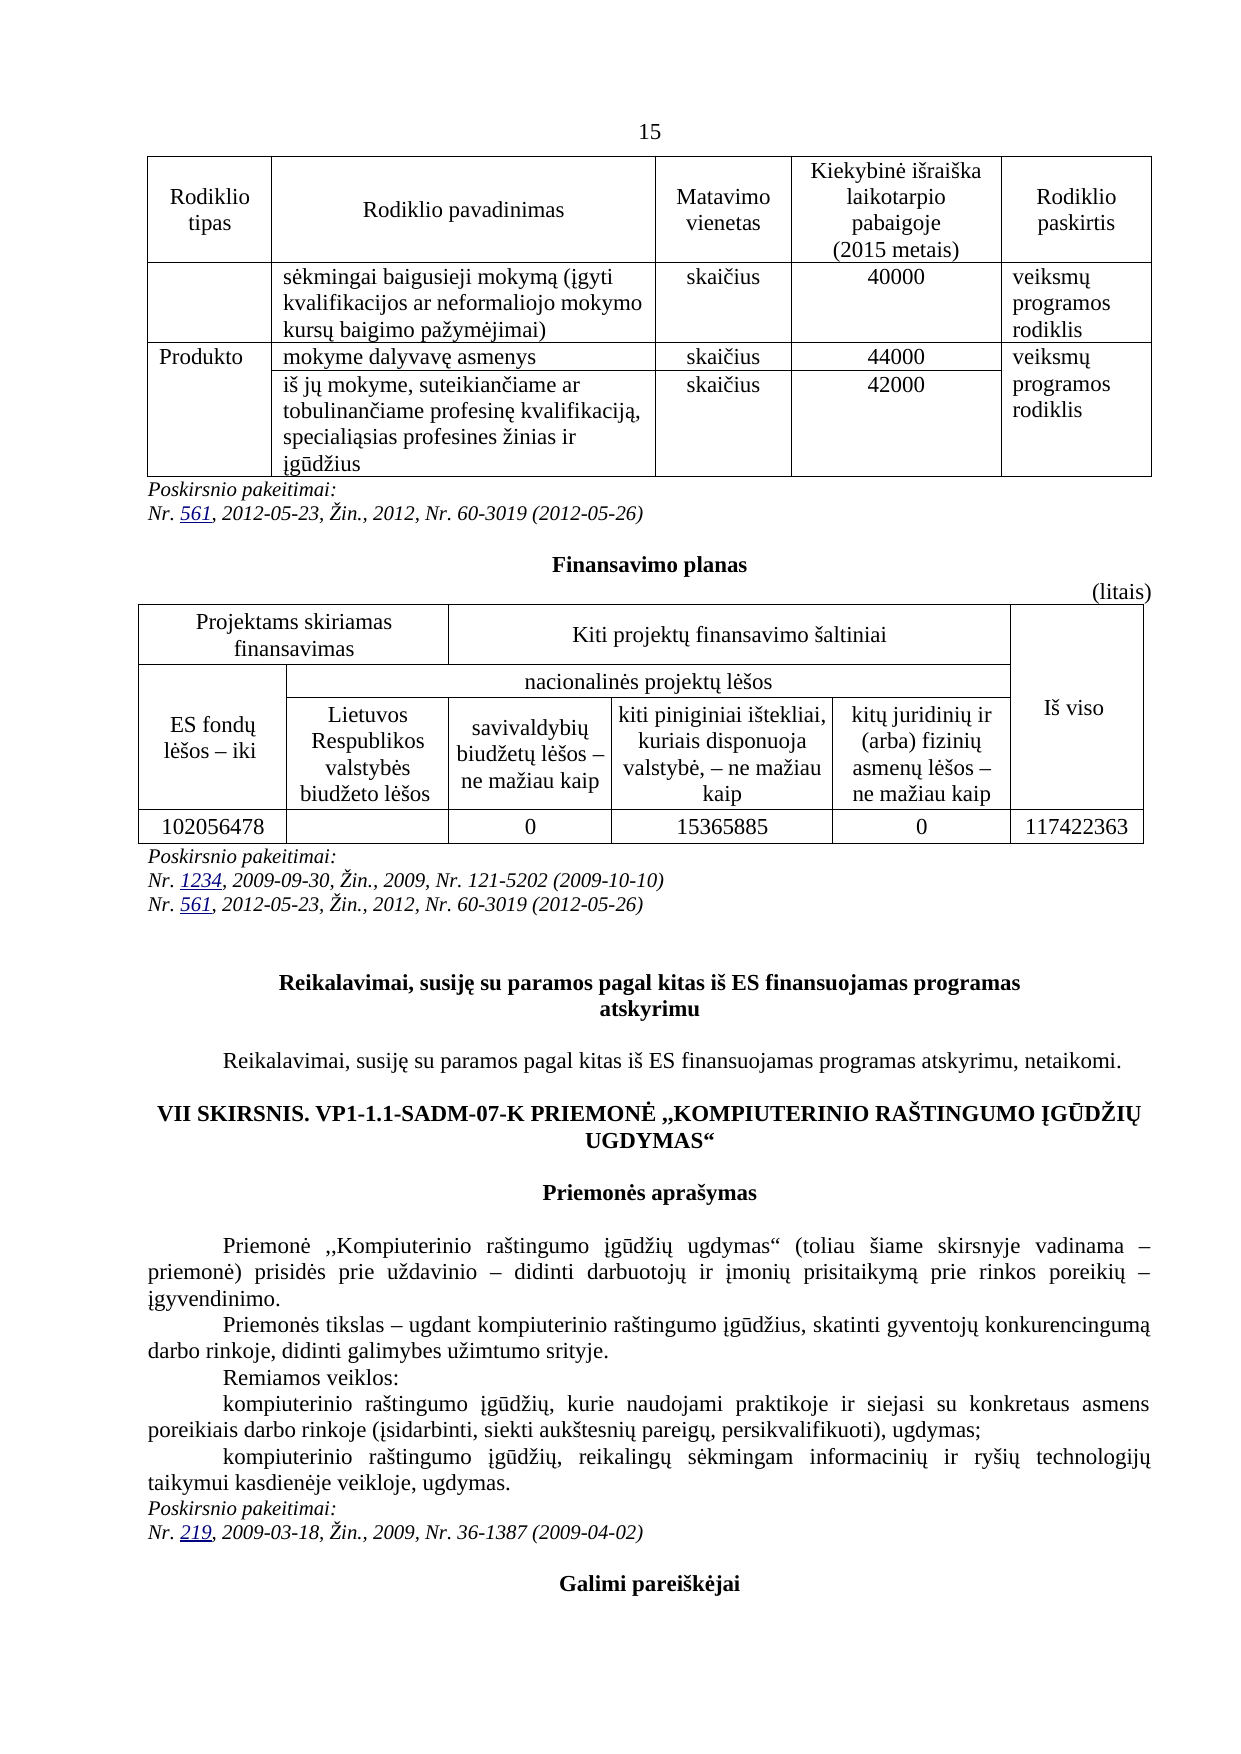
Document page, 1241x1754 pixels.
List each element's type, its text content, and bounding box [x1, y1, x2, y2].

table_cell 102056478 [139, 810, 286, 843]
table_cell [287, 810, 448, 843]
text Nr. 561, 2012-05-23, Žin., 2012, Nr. 60-3019 (2012-05-26) [148, 501, 1152, 525]
table_header Rodiklio pavadinimas [272, 157, 655, 262]
table_cell 0 [449, 810, 611, 843]
table_header Matavimo vienetas [656, 157, 791, 262]
table_cell Lietuvos Respublikos valstybės biudžeto lėšos [287, 698, 448, 809]
text kompiuterinio raštingumo įgūdžių, reikalingų sėkmingam informacinių ir ryšių technologijų taikymui kasdienėje veikloje, ugdymas. [148, 1443, 1152, 1496]
table_cell skaičius [656, 371, 791, 476]
table_cell veiksmų programos rodiklis [1002, 263, 1151, 342]
text Reikalavimai, susiję su paramos pagal kitas iš ES finansuojamas programas atskyrimu [148, 968, 1152, 1021]
text Priemonės aprašymas [148, 1179, 1152, 1206]
subtitle VII SKIRSNIS. VP1-1.1-SADM-07-K PRIEMONĖ ,,KOMPIUTERINIO RAŠTINGUMO ĮGŪDŽIŲ UGDYMAS“ [148, 1100, 1152, 1153]
table_cell Produkto [148, 343, 271, 476]
table_cell savivaldybių biudžetų lėšos – ne mažiau kaip [449, 698, 611, 809]
text Finansavimo planas [148, 552, 1152, 578]
text Nr. 219, 2009-03-18, Žin., 2009, Nr. 36-1387 (2009-04-02) [148, 1520, 1152, 1544]
table_cell [148, 263, 271, 342]
table_cell 44000 [792, 343, 1001, 369]
table_cell sėkmingai baigusieji mokymą (įgyti kvalifikacijos ar neformaliojo mokymo kursų baigimo pažymėjimai) [272, 263, 655, 342]
text Poskirsnio pakeitimai: [148, 1496, 1152, 1520]
table_cell mokyme dalyvavę asmenys [272, 343, 655, 369]
table_cell 15365885 [612, 810, 832, 843]
text Priemonė ,,Kompiuterinio raštingumo įgūdžių ugdymas“ (toliau šiame skirsnyje vadinama – priemonė) prisidės prie uždavinio – didinti darbuotojų ir įmonių prisitaikymą prie rinkos poreikių – įgyvendinimo. [148, 1232, 1152, 1311]
text kompiuterinio raštingumo įgūdžių, kurie naudojami praktikoje ir siejasi su konkretaus asmens poreikiais darbo rinkoje (įsidarbinti, siekti aukštesnių pareigų, persikvalifikuoti), ugdymas; [148, 1390, 1152, 1443]
table_cell 117422363 [1011, 810, 1143, 843]
table_cell 0 [833, 810, 1010, 843]
text Nr. 1234, 2009-09-30, Žin., 2009, Nr. 121-5202 (2009-10-10) [148, 868, 1152, 892]
table_cell skaičius [656, 343, 791, 369]
table_cell skaičius [656, 263, 791, 342]
text Remiamos veiklos: [148, 1364, 1152, 1390]
table_header Kiti projektų finansavimo šaltiniai [449, 605, 1010, 664]
table_cell nacionalinės projektų lėšos [287, 665, 1010, 697]
table_cell 42000 [792, 371, 1001, 476]
table_header Rodiklio tipas [148, 157, 271, 262]
text Poskirsnio pakeitimai: [148, 477, 1152, 501]
text Reikalavimai, susiję su paramos pagal kitas iš ES finansuojamas programas atskyrimu, netaikomi. [148, 1048, 1152, 1074]
text (litais) [148, 578, 1152, 604]
table_cell 40000 [792, 263, 1001, 342]
table_header Rodiklio paskirtis [1002, 157, 1151, 262]
table_cell kiti piniginiai ištekliai, kuriais disponuoja valstybė, – ne mažiau kaip [612, 698, 832, 809]
text Priemonės tikslas – ugdant kompiuterinio raštingumo įgūdžius, skatinti gyventojų konkurencingumą darbo rinkoje, didinti galimybes užimtumo srityje. [148, 1311, 1152, 1364]
table_cell kitų juridinių ir (arba) fizinių asmenų lėšos – ne mažiau kaip [833, 698, 1010, 809]
table_cell veiksmų programos rodiklis [1002, 343, 1151, 476]
table_cell ES fondų lėšos – iki [139, 665, 286, 809]
text Poskirsnio pakeitimai: [148, 844, 1152, 868]
table_header Iš viso [1011, 605, 1143, 809]
table_cell iš jų mokyme, suteikiančiame ar tobulinančiame profesinę kvalifikaciją, specialiąsias profesines žinias ir įgūdžius [272, 371, 655, 476]
text Galimi pareiškėjai [148, 1570, 1152, 1596]
table_header Kiekybinė išraiška laikotarpio pabaigoje (2015 metais) [792, 157, 1001, 262]
table_header Projektams skiriamas finansavimas [139, 605, 448, 664]
text Nr. 561, 2012-05-23, Žin., 2012, Nr. 60-3019 (2012-05-26) [148, 892, 1152, 916]
